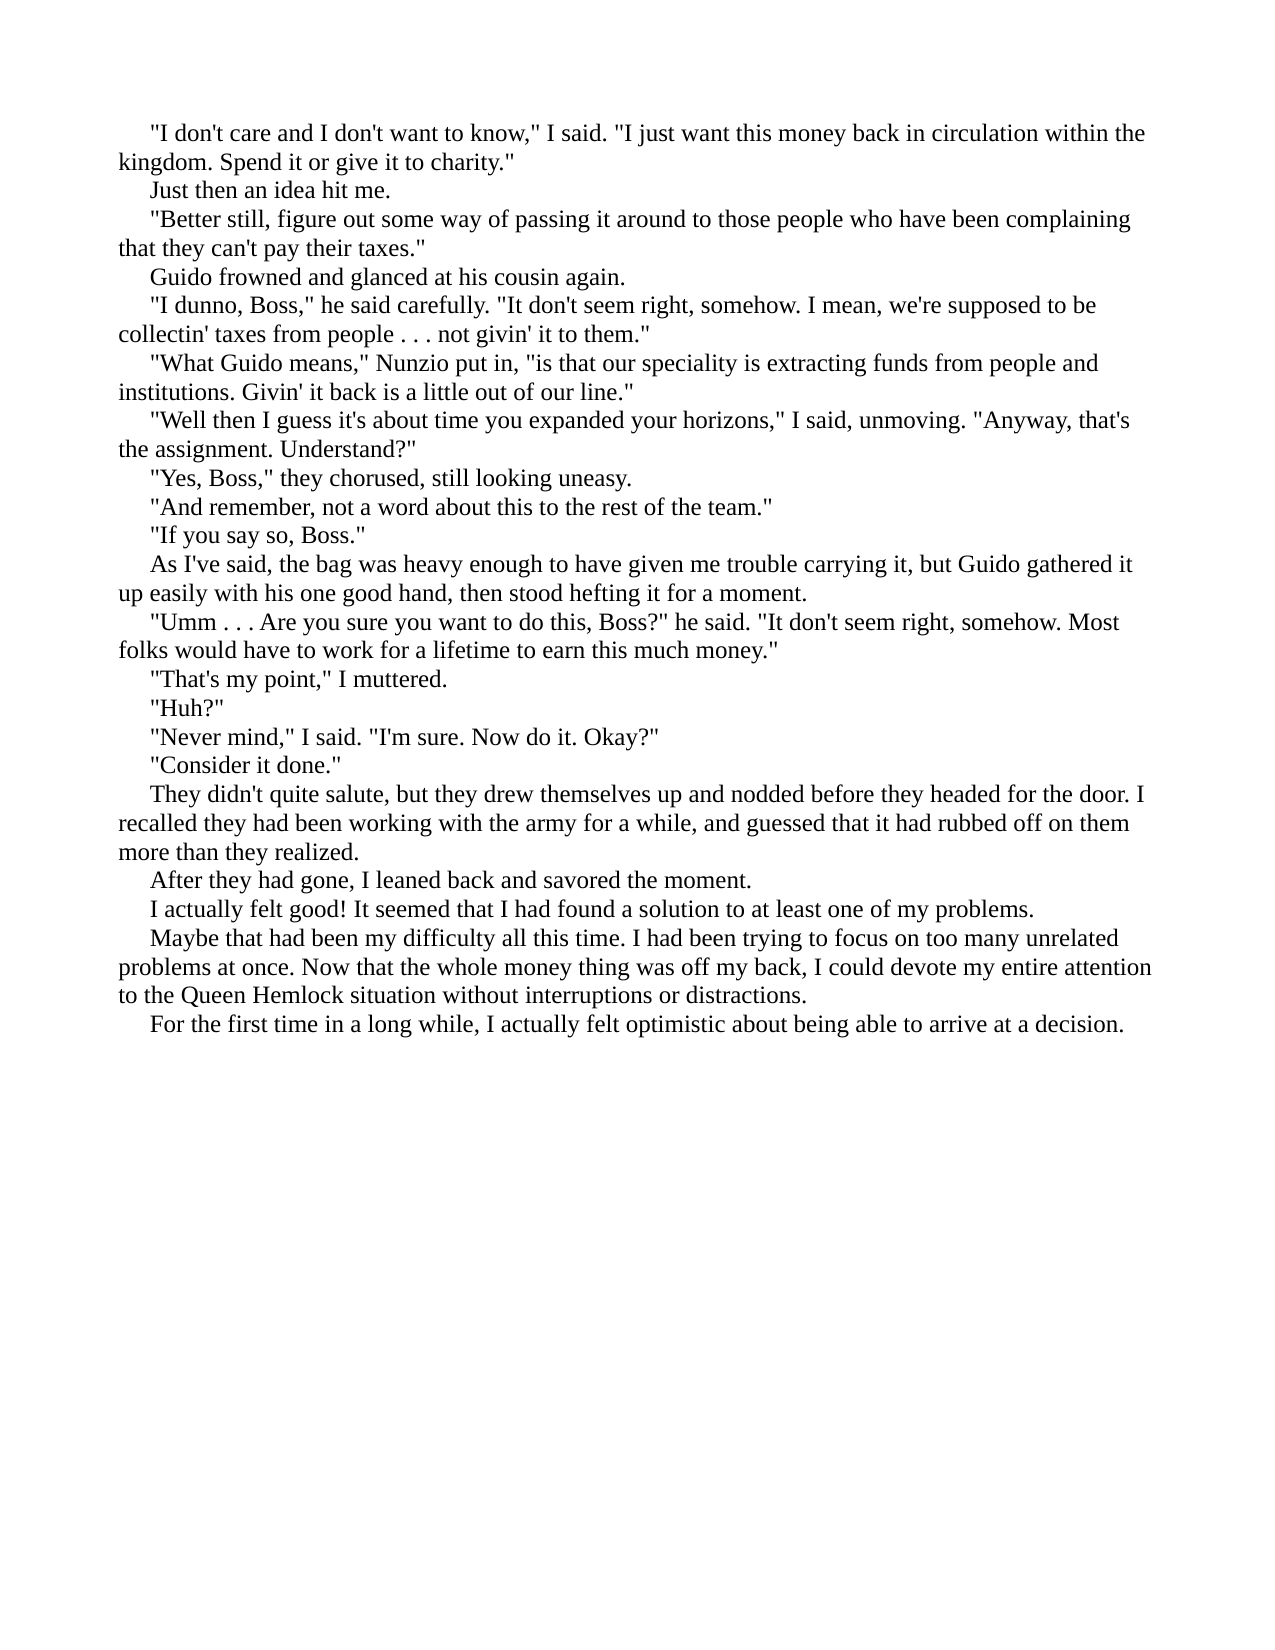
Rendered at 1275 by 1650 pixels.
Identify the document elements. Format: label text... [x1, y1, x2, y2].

text "Huh?" [118, 693, 1157, 722]
text "What Guido means," Nunzio put in, "is that our speciality is extracting funds from people and institutions. Givin' it back is a little out of our line." [118, 348, 1157, 406]
text "I dunno, Boss," he said carefully. "It don't seem right, somehow. I mean, we're supposed to be collectin' taxes from people . . . not givin' it to them." [118, 291, 1157, 348]
text "Never mind," I said. "I'm sure. Now do it. Okay?" [118, 722, 1157, 751]
text "I don't care and I don't want to know," I said. "I just want this money back in circulation within the kingdom. Spend it or give it to charity." [118, 118, 1157, 176]
text I actually felt good! It seemed that I had found a solution to at least one of my problems. [118, 894, 1157, 923]
text "Well then I guess it's about time you expanded your horizons," I said, unmoving. "Anyway, that's the assignment. Understand?" [118, 406, 1157, 463]
text Maybe that had been my difficulty all this time. I had been trying to focus on too many unrelated problems at once. Now that the whole money thing was off my back, I could devote my entire attention to the Queen Hemlock situation without interruptions or distractions. [118, 923, 1157, 1009]
text "Umm . . . Are you sure you want to do this, Boss?" he said. "It don't seem right, somehow. Most folks would have to work for a lifetime to earn this much money." [118, 607, 1157, 664]
text "If you say so, Boss." [118, 521, 1157, 549]
text "That's my point," I muttered. [118, 664, 1157, 693]
text As I've said, the bag was heavy enough to have given me trouble carrying it, but Guido gathered it up easily with his one good hand, then stood hefting it for a moment. [118, 549, 1157, 607]
text "Better still, figure out some way of passing it around to those people who have been complaining that they can't pay their taxes." [118, 204, 1157, 262]
text Just then an idea hit me. [118, 176, 1157, 204]
text "Consider it done." [118, 751, 1157, 779]
text For the first time in a long while, I actually felt optimistic about being able to arrive at a decision. [118, 1009, 1157, 1038]
text After they had gone, I leaned back and savored the moment. [118, 866, 1157, 894]
text Guido frowned and glanced at his cousin again. [118, 262, 1157, 291]
text "And remember, not a word about this to the rest of the team." [118, 492, 1157, 521]
text They didn't quite salute, but they drew themselves up and nodded before they headed for the door. I recalled they had been working with the army for a while, and guessed that it had rubbed off on them more than they realized. [118, 779, 1157, 866]
text "Yes, Boss," they chorused, still looking uneasy. [118, 463, 1157, 492]
